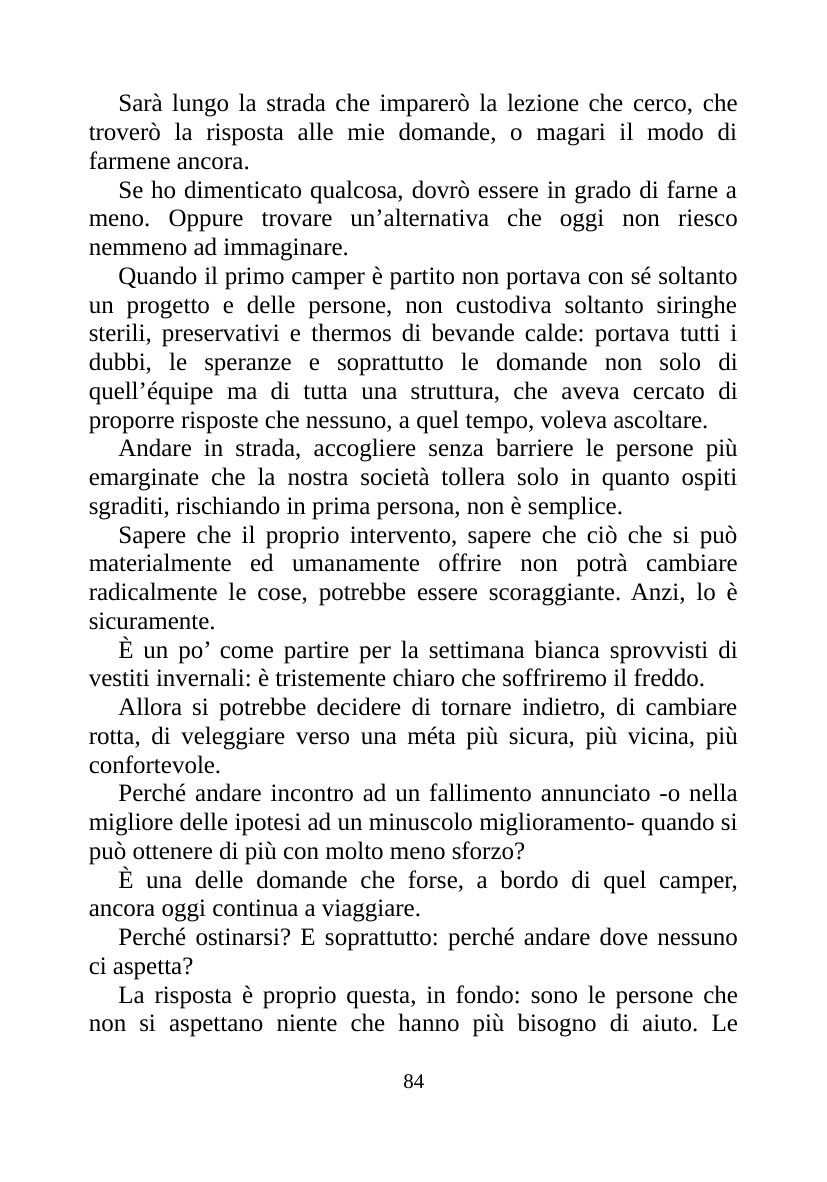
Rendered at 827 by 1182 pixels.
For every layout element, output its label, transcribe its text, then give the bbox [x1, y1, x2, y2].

text Se ho dimenticato qualcosa, dovrò essere in grado di farne a meno. Oppure trovare un’alternativa che oggi non riesco nemmeno ad immaginare. [88, 175, 738, 261]
text Perché ostinarsi? E soprattutto: perché andare dove nessuno ci aspetta? [88, 922, 738, 980]
text Quando il primo camper è partito non portava con sé soltanto un progetto e delle persone, non custodiva soltanto siringhe sterili, preservativi e thermos di bevande calde: portava tutti i dubbi, le speranze e soprattutto le domande non solo di quell’équipe ma di tutta una struttura, che aveva cercato di proporre risposte che nessuno, a quel tempo, voleva ascoltare. [88, 261, 738, 433]
text Allora si potrebbe decidere di tornare indietro, di cambiare rotta, di veleggiare verso una méta più sicura, più vicina, più confortevole. [88, 692, 738, 778]
text Sapere che il proprio intervento, sapere che ciò che si può materialmente ed umanamente offrire non potrà cambiare radicalmente le cose, potrebbe essere scoraggiante. Anzi, lo è sicuramente. [88, 520, 738, 635]
text È un po’ come partire per la settimana bianca sprovvisti di vestiti invernali: è tristemente chiaro che soffriremo il freddo. [88, 635, 738, 692]
text È una delle domande che forse, a bordo di quel camper, ancora oggi continua a viaggiare. [88, 865, 738, 922]
text La risposta è proprio questa, in fondo: sono le persone che non si aspettano niente che hanno più bisogno di aiuto. Le [88, 980, 738, 1037]
text Perché andare incontro ad un fallimento annunciato -o nella migliore delle ipotesi ad un minuscolo miglioramento- quando si può ottenere di più con molto meno sforzo? [88, 778, 738, 865]
text Sarà lungo la strada che imparerò la lezione che cerco, che troverò la risposta alle mie domande, o magari il modo di farmene ancora. [88, 88, 738, 175]
text Andare in strada, accogliere senza barriere le persone più emarginate che la nostra società tollera solo in quanto ospiti sgraditi, rischiando in prima persona, non è semplice. [88, 433, 738, 520]
